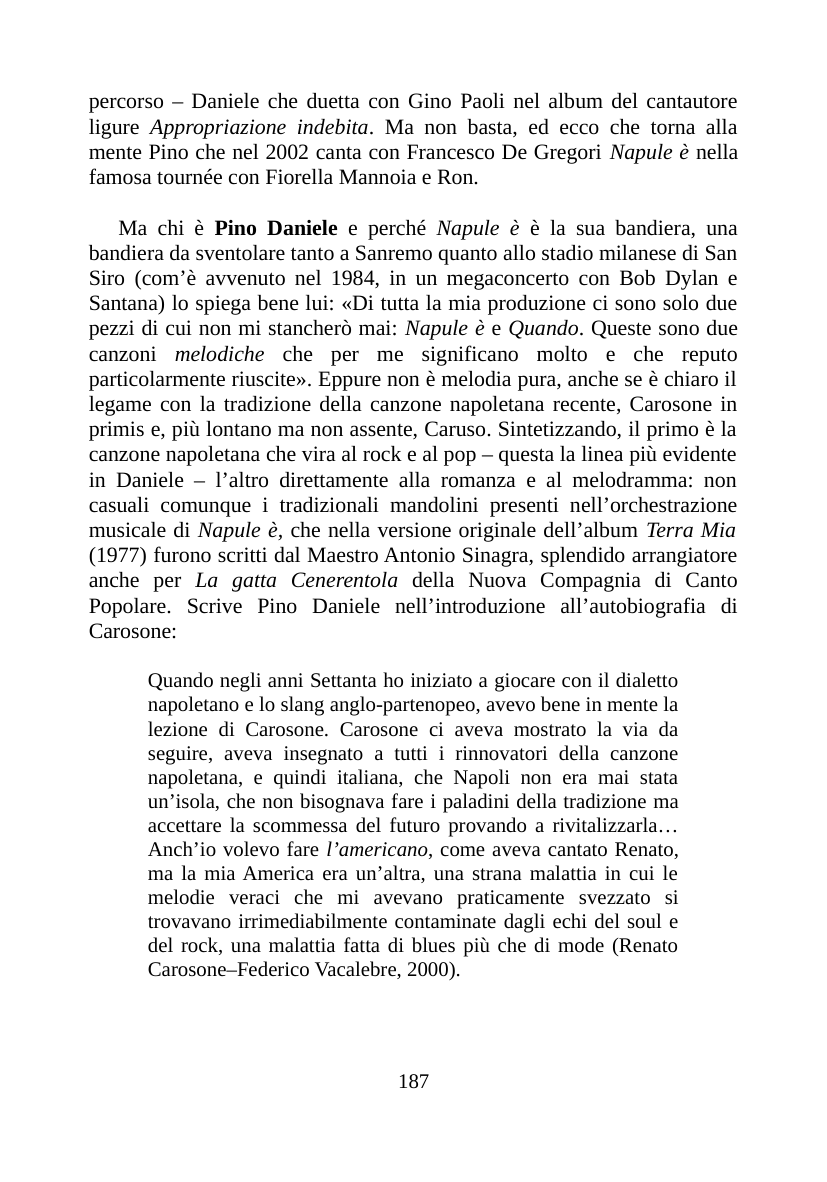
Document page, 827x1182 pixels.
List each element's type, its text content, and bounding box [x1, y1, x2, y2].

text Quando negli anni Settanta ho iniziato a giocare con il dialetto napoletano e lo slang anglo-partenopeo, avevo bene in mente la lezione di Carosone. Carosone ci aveva mostrato la via da seguire, aveva insegnato a tutti i rinnovatori della canzone napoletana, e quindi italiana, che Napoli non era mai stata un’isola, che non bisognava fare i paladini della tradizione ma accettare la scommessa del futuro provando a rivitalizzarla… Anch’io volevo fare l’americano, come aveva cantato Renato, ma la mia America era un’altra, una strana malattia in cui le melodie veraci che mi avevano praticamente svezzato si trovavano irrimediabilmente contaminate dagli echi del soul e del rock, una malattia fatta di blues più che di mode (Renato Carosone–Federico Vacalebre, 2000). [148, 668, 679, 981]
text Ma chi è Pino Daniele e perché Napule è è la sua bandiera, una bandiera da sventolare tanto a Sanremo quanto allo stadio milanese di San Siro (com’è avvenuto nel 1984, in un megaconcerto con Bob Dylan e Santana) lo spiega bene lui: «Di tutta la mia produzione ci sono solo due pezzi di cui non mi stancherò mai: Napule è e Quando. Queste sono due canzoni melodiche che per me significano molto e che reputo particolarmente riuscite». Eppure non è melodia pura, anche se è chiaro il legame con la tradizione della canzone napoletana recente, Carosone in primis e, più lontano ma non assente, Caruso. Sintetizzando, il primo è la canzone napoletana che vira al rock e al pop – questa la linea più evidente in Daniele – l’altro direttamente alla romanza e al melodramma: non casuali comunque i tradizionali mandolini presenti nell’orchestrazione musicale di Napule è, che nella versione originale dell’album Terra Mia (1977) furono scritti dal Maestro Antonio Sinagra, splendido arrangiatore anche per La gatta Cenerentola della Nuova Compagnia di Canto Popolare. Scrive Pino Daniele nell’introduzione all’autobiografia di Carosone: [88, 214, 738, 643]
text percorso – Daniele che duetta con Gino Paoli nel album del cantautore ligure Appropriazione indebita. Ma non basta, ed ecco che torna alla mente Pino che nel 2002 canta con Francesco De Gregori Napule è nella famosa tournée con Fiorella Mannoia e Ron. [88, 88, 738, 189]
